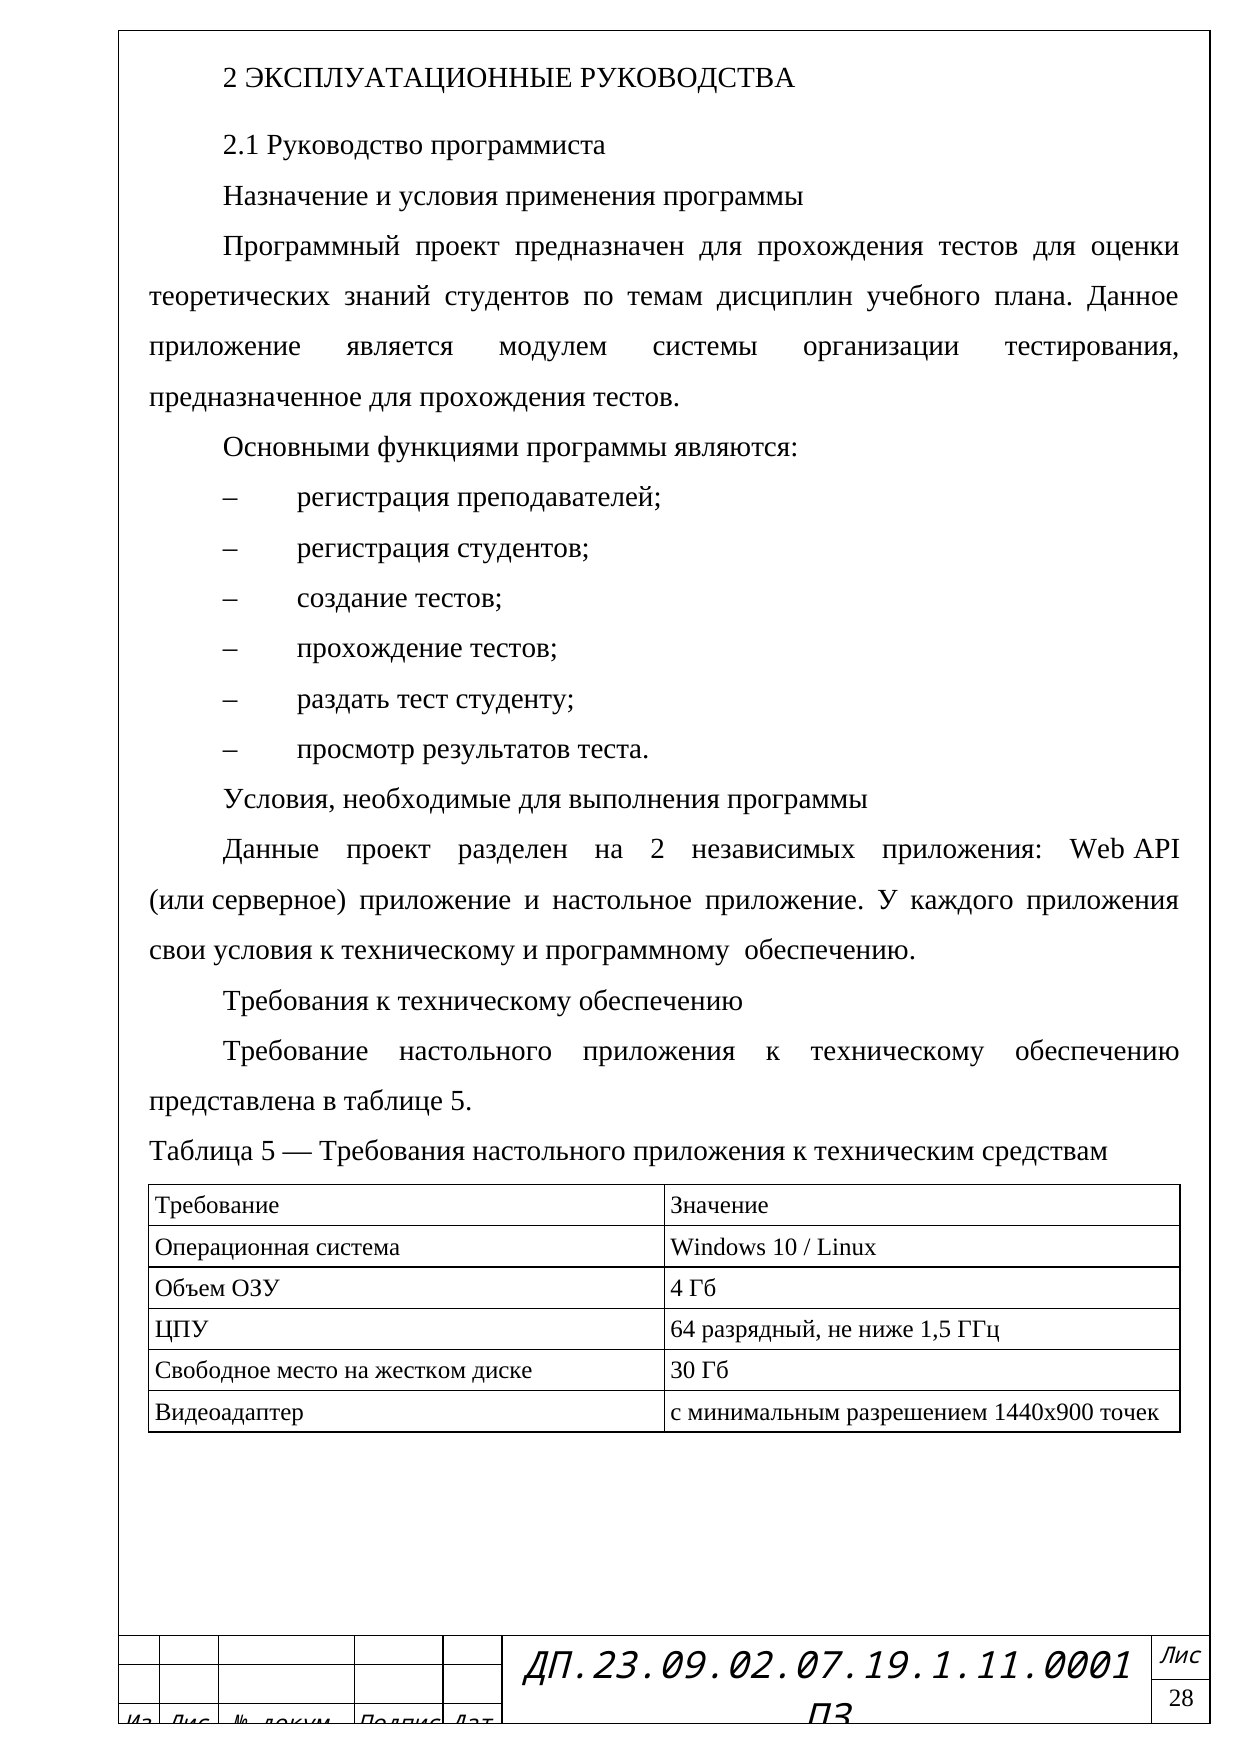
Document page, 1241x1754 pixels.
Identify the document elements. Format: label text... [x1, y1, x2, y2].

table_header Требование [149, 1185, 664, 1225]
table_cell с минимальным разрешением 1440x900 точек [665, 1391, 1179, 1431]
list регистрация студентов; [149, 530, 1180, 563]
table_cell 4 Гб [665, 1268, 1179, 1308]
text Таблица 5 — Требования настольного приложения к техническим средствам [149, 1133, 1180, 1167]
table_cell 30 Гб [665, 1350, 1179, 1390]
table_cell 64 разрядный, не ниже 1,5 ГГц [665, 1309, 1179, 1349]
list прохождение тестов; [149, 630, 1180, 664]
text Основными функциями программы являются: [149, 429, 1180, 463]
list создание тестов; [149, 580, 1180, 614]
table_cell Windows 10 / Linux [665, 1226, 1179, 1266]
table_cell Видеоадаптер [149, 1391, 664, 1431]
text Условия, необходимые для выполнения программы [149, 781, 1180, 815]
table_cell Свободное место на жестком диске [149, 1350, 664, 1390]
table_header Значение [665, 1185, 1179, 1225]
text Данные проект разделен на 2 независимых приложения: Web API (или серверное) приложение и настольное приложение. У каждого приложения свои условия к техническому и программному обеспечению. [149, 832, 1180, 966]
subtitle Назначение и условия применения программы [149, 178, 1180, 211]
text Требования к техническому обеспечению [149, 983, 1180, 1016]
list раздать тест студенту; [149, 681, 1180, 714]
subtitle 2.1 Руководство программиста [149, 127, 1180, 161]
list просмотр результатов теста. [149, 731, 1180, 764]
text Требование настольного приложения к техническому обеспечению представлена в таблице 5. [149, 1033, 1180, 1117]
title 2 ЭКСПЛУАТАЦИОННЫЕ РУКОВОДСТВА [223, 60, 1180, 94]
table_cell Операционная система [149, 1226, 664, 1266]
table_cell ЦПУ [149, 1309, 664, 1349]
list регистрация преподавателей; [149, 479, 1180, 513]
text Программный проект предназначен для прохождения тестов для оценки теоретических знаний студентов по темам дисциплин учебного плана. Данное приложение является модулем системы организации тестирования, предназначенное для прохождения тестов. [149, 228, 1180, 412]
table_cell Объем ОЗУ [149, 1268, 664, 1308]
